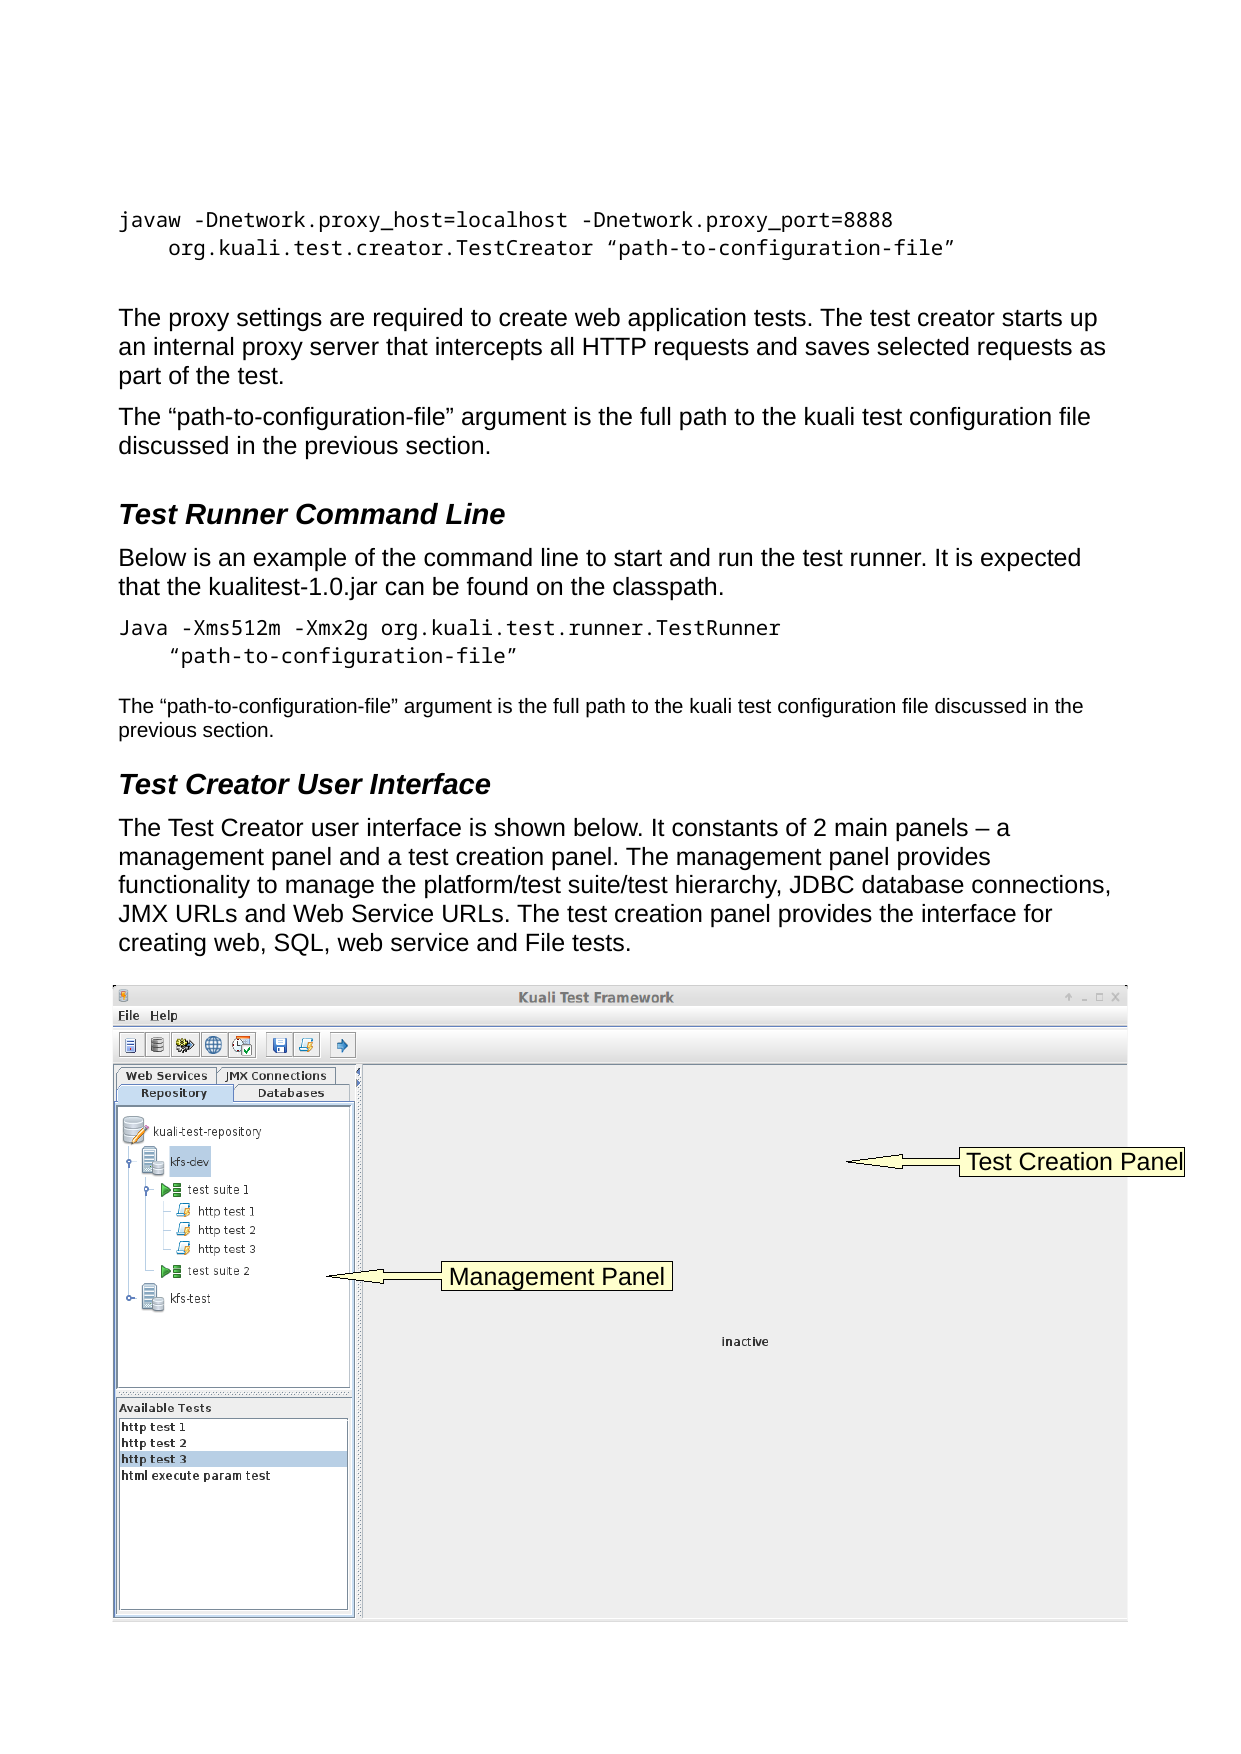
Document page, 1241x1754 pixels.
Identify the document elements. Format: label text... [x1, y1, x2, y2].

text The “path-to-configuration-file” argument is the full path to the kuali test configuration file discussed in the previous section. [118, 402, 1122, 459]
text The proxy settings are required to create web application tests. The test creator starts up an internal proxy server that intercepts all HTTP requests and saves selected requests as part of the test. [118, 303, 1122, 389]
text javaw -Dnetwork.proxy_host=localhost -Dnetwork.proxy_port=8888 [118, 205, 1122, 233]
text The “path-to-configuration-file” argument is the full path to the kuali test configuration file discussed in the previous section. [118, 694, 1122, 742]
subtitle Test Creator User Interface [118, 767, 1122, 800]
text “path-to-configuration-file” [118, 641, 1122, 670]
subtitle Test Runner Command Line [118, 497, 1122, 531]
picture [112, 985, 1128, 1622]
text Below is an example of the command line to start and run the test runner. It is expected that the kualitest-1.0.jar can be found on the classpath. [118, 543, 1122, 601]
text The Test Creator user interface is shown below. It constants of 2 main panels – a management panel and a test creation panel. The management panel provides functionality to manage the platform/test suite/test hierarchy, JDBC database connections, JMX URLs and Web Service URLs. The test creation panel provides the interface for creating web, SQL, web service and File tests. [118, 813, 1122, 957]
text org.kuali.test.creator.TestCreator “path-to-configuration-file” [118, 233, 1122, 262]
text Java -Xms512m -Xmx2g org.kuali.test.runner.TestRunner [118, 613, 1122, 641]
